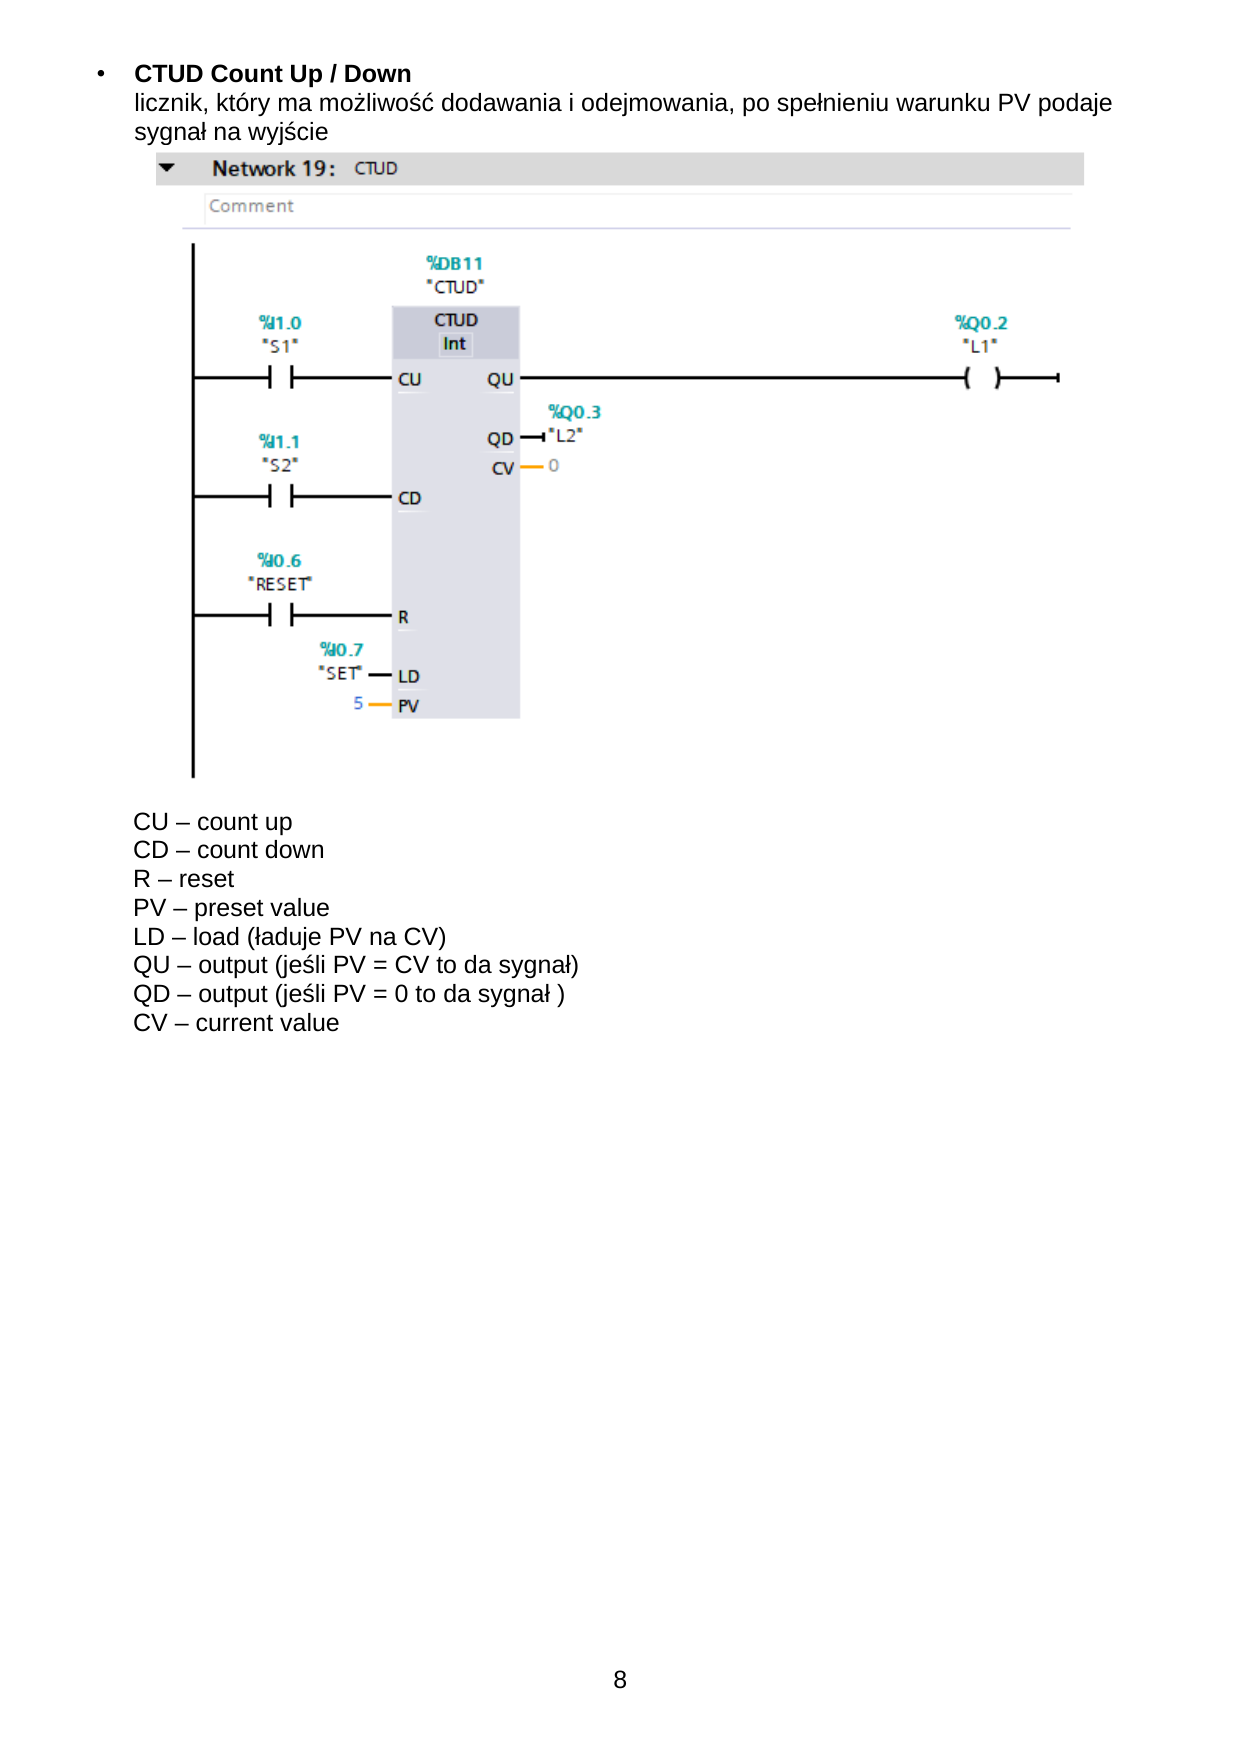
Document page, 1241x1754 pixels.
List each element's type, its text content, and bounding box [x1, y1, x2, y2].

text PV – preset value [59, 893, 1181, 922]
text CD – count down [59, 835, 1181, 864]
picture [156, 145, 1085, 783]
text CU – count up [59, 807, 1181, 835]
list CTUD Count Up / Down licznik, który ma możliwość dodawania i odejmowania, po spełnieniu warunku PV podaje sygnał na wyjście [97, 59, 1181, 145]
text R – reset [59, 864, 1181, 893]
text CV – current value [59, 1008, 1181, 1037]
text QU – output (jeśli PV = CV to da sygnał) [59, 950, 1181, 979]
text LD – load (ładuje PV na CV) [59, 922, 1181, 950]
text QD – output (jeśli PV = 0 to da sygnał ) [59, 979, 1181, 1008]
